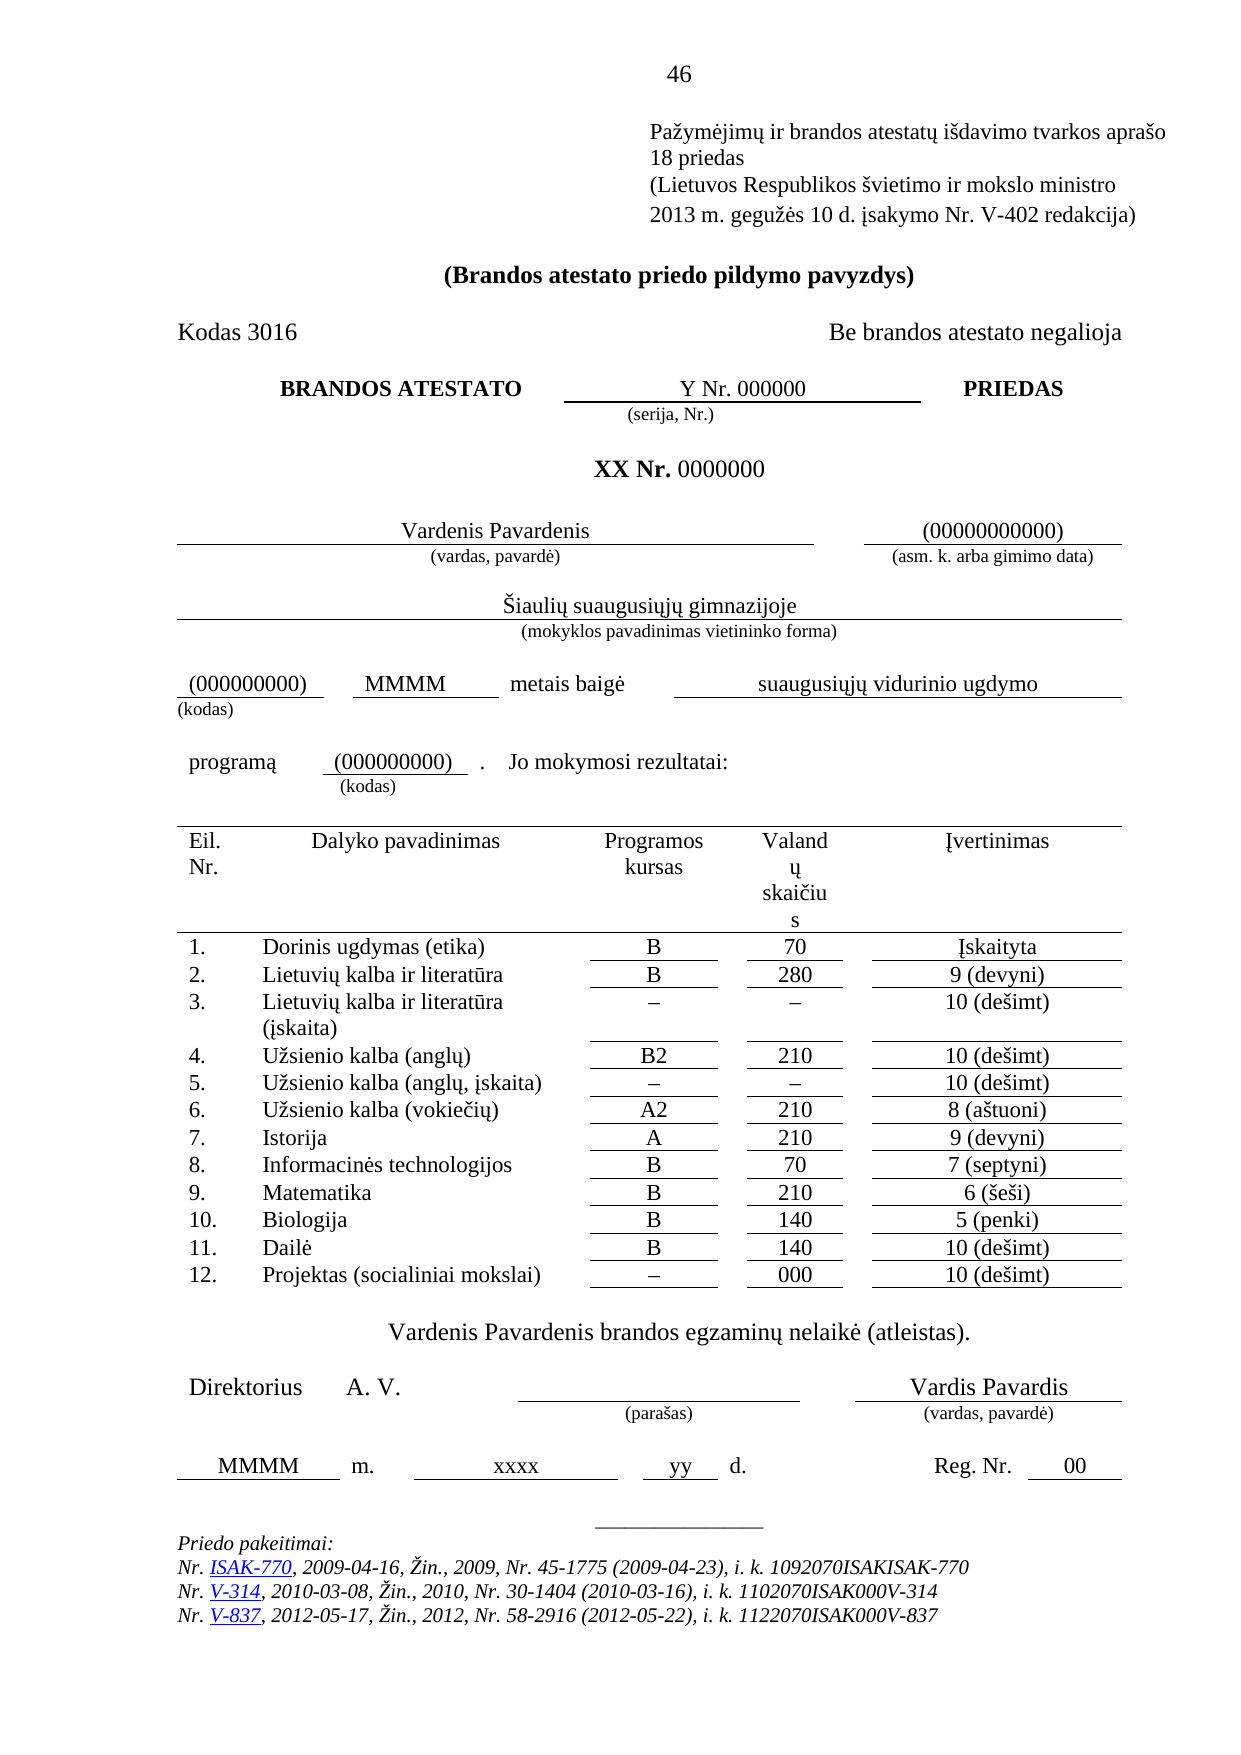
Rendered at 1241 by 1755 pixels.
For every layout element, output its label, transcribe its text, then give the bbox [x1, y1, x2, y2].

table_header Reg. Nr. [923, 1452, 1028, 1479]
table_cell [843, 1233, 872, 1260]
table_cell [718, 1205, 747, 1232]
table_header [800, 1452, 923, 1479]
table_cell A [590, 1124, 718, 1150]
table_cell [177, 1401, 517, 1431]
table_cell (parašas) [518, 1402, 800, 1431]
table_header [534, 375, 564, 401]
table_cell [718, 1260, 747, 1287]
table_header [800, 1372, 855, 1401]
table_cell Dorinis ugdymas (etika) [251, 933, 560, 959]
table_cell 210 [747, 1124, 843, 1150]
table_cell B [590, 933, 718, 959]
table_cell – [747, 988, 843, 1041]
table_cell 210 [747, 1097, 843, 1123]
table_cell – [747, 1069, 843, 1096]
table_header Šiaulių suaugusiųjų gimnazijoje [177, 593, 1122, 619]
table_cell [843, 1205, 872, 1232]
table_cell – [590, 988, 718, 1041]
table_cell [718, 960, 747, 987]
table_cell [560, 1041, 590, 1068]
table_cell [560, 1150, 590, 1178]
text (kodas) [177, 775, 1181, 797]
table_cell [560, 1233, 590, 1260]
table_header (000000000) [177, 670, 324, 697]
table_cell 8 (aštuoni) [872, 1097, 1122, 1123]
table_cell 11. [177, 1233, 251, 1260]
table_cell [843, 1178, 872, 1205]
table_cell 9 (devyni) [872, 961, 1122, 987]
table_cell [718, 1096, 747, 1123]
table_cell [843, 1041, 872, 1068]
table_cell Istorija [251, 1123, 560, 1150]
text Nr. V-837, 2012-05-17, Žin., 2012, Nr. 58-2916 (2012-05-22), i. k. 1122070ISAK000V-837 [177, 1603, 1181, 1627]
text _________________ [177, 1508, 1181, 1531]
table_cell [560, 1068, 590, 1096]
table_cell 5 (penki) [872, 1206, 1122, 1232]
table_cell 2. [177, 960, 251, 987]
table_cell Užsienio kalba (anglų, įskaita) [251, 1068, 560, 1096]
table_cell – [590, 1069, 718, 1096]
table_header Eil. Nr. [177, 827, 251, 932]
subtitle (Brandos atestato priedo pildymo pavyzdys) [177, 260, 1181, 289]
table_cell [560, 1096, 590, 1123]
table_header [518, 1372, 800, 1401]
text (Lietuvos Respublikos švietimo ir mokslo ministro [649, 171, 1181, 197]
table_header Įvertinimas [872, 827, 1122, 932]
text XX Nr. 0000000 [177, 454, 1181, 483]
table_cell 10 (dešimt) [872, 1042, 1122, 1068]
text Pažymėjimų ir brandos atestatų išdavimo tvarkos aprašo [649, 118, 1181, 144]
table_cell 10 (dešimt) [872, 988, 1122, 1041]
table_cell [560, 1205, 590, 1232]
table_cell 6 (šeši) [872, 1179, 1122, 1205]
table_cell (vardas, pavardė) [855, 1402, 1122, 1431]
table_cell [843, 933, 872, 959]
table_cell [560, 960, 590, 987]
table_cell [718, 933, 747, 959]
table_cell B [590, 1151, 718, 1178]
table_cell [814, 544, 863, 571]
table_header [560, 827, 590, 932]
table_cell A2 [590, 1097, 718, 1123]
table_header yy [643, 1452, 718, 1479]
table_header Dalyko pavadinimas [251, 827, 560, 932]
table_cell Lietuvių kalba ir literatūra [251, 960, 560, 987]
text 18 priedas [649, 144, 1181, 171]
table_cell B2 [590, 1042, 718, 1068]
table_cell Lietuvių kalba ir literatūra (įskaita) [251, 987, 560, 1041]
table_header xxxx [414, 1452, 618, 1479]
text Priedo pakeitimai: [177, 1531, 1181, 1555]
table_header [618, 1452, 643, 1479]
table_cell [718, 1068, 747, 1096]
table_cell Užsienio kalba (anglų) [251, 1041, 560, 1068]
table_cell 8. [177, 1150, 251, 1178]
table_cell [843, 1123, 872, 1150]
table_cell Biologija [251, 1205, 560, 1232]
table_cell 6. [177, 1096, 251, 1123]
table_cell [560, 1178, 590, 1205]
text 2013 m. gegužės 10 d. įsakymo Nr. V-402 redakcija) [649, 201, 1181, 227]
table_cell 7 (septyni) [872, 1151, 1122, 1178]
table_cell 3. [177, 987, 251, 1041]
table_header Valandų skaičius [747, 827, 843, 932]
table_cell Projektas (socialiniai mokslai) [251, 1260, 560, 1287]
table_header Programos kursas [590, 827, 718, 932]
table_header MMMM [177, 1452, 340, 1479]
table_cell 9. [177, 1178, 251, 1205]
table_cell B [590, 1179, 718, 1205]
table_cell 210 [747, 1179, 843, 1205]
table_cell [560, 1123, 590, 1150]
table_cell [718, 987, 747, 1041]
table_cell 000 [747, 1261, 843, 1287]
table_cell [560, 1260, 590, 1287]
table_cell 9 (devyni) [872, 1124, 1122, 1150]
table_cell [843, 1096, 872, 1123]
table_cell 7. [177, 1123, 251, 1150]
table_header [843, 827, 872, 932]
table_header Y Nr. 000000 [564, 375, 921, 401]
table_cell – [590, 1261, 718, 1287]
table_cell [843, 1260, 872, 1287]
table_header BRANDOS ATESTATO [177, 375, 533, 401]
table_header Jo mokymosi rezultatai: [497, 748, 1122, 774]
table_header (000000000) [323, 748, 468, 774]
table_cell [560, 933, 590, 959]
table_cell [718, 1150, 747, 1178]
table_header . [468, 748, 497, 774]
table_header [921, 375, 952, 401]
table_header PRIEDAS [952, 375, 1122, 401]
table_cell [560, 987, 590, 1041]
table_cell [718, 1233, 747, 1260]
table_header Direktorius A. V. [177, 1372, 517, 1401]
table_cell 280 [747, 961, 843, 987]
table_cell 1. [177, 933, 251, 959]
table_cell [843, 1068, 872, 1096]
text Nr. V-314, 2010-03-08, Žin., 2010, Nr. 30-1404 (2010-03-16), i. k. 1102070ISAK000V-314 [177, 1579, 1181, 1603]
table_cell (asm. k. arba gimimo data) [864, 545, 1122, 571]
table_cell 140 [747, 1234, 843, 1260]
text Vardenis Pavardenis brandos egzaminų nelaikė (atleistas). [177, 1317, 1181, 1346]
table_cell [718, 1123, 747, 1150]
table_cell [843, 960, 872, 987]
table_header [814, 517, 863, 544]
table_cell [718, 1041, 747, 1068]
table_header m. [340, 1452, 414, 1479]
table_cell 70 [747, 933, 843, 959]
table_cell 140 [747, 1206, 843, 1232]
table_cell 10 (dešimt) [872, 1069, 1122, 1096]
table_header MMMM [353, 670, 498, 697]
table_cell 10 (dešimt) [872, 1261, 1122, 1287]
table_header [294, 748, 323, 774]
table_cell B [590, 1234, 718, 1260]
table_cell 10. [177, 1205, 251, 1232]
table_cell B [590, 1206, 718, 1232]
table_header [324, 670, 353, 697]
table_cell 210 [747, 1042, 843, 1068]
table_cell 12. [177, 1260, 251, 1287]
table_header 00 [1028, 1452, 1122, 1479]
table_header suaugusiųjų vidurinio ugdymo [674, 670, 1122, 697]
table_header [718, 827, 747, 932]
text Nr. ISAK-770, 2009-04-16, Žin., 2009, Nr. 45-1775 (2009-04-23), i. k. 1092070ISAKISAK-770 [177, 1555, 1181, 1579]
table_cell [718, 1178, 747, 1205]
table_cell [800, 1401, 855, 1431]
table_cell 70 [747, 1151, 843, 1178]
table_cell [843, 987, 872, 1041]
table_cell B [590, 961, 718, 987]
table_header [645, 670, 673, 697]
text (kodas) [177, 698, 1181, 719]
table_header Vardis Pavardis [855, 1372, 1122, 1401]
table_header programą [177, 748, 294, 774]
text Kodas 3016 Be brandos atestato negalioja [177, 317, 1181, 346]
table_cell [843, 1150, 872, 1178]
table_cell 4. [177, 1041, 251, 1068]
table_header (00000000000) [864, 517, 1122, 544]
table_cell Įskaityta [872, 933, 1122, 959]
table_cell 5. [177, 1068, 251, 1096]
table_cell Dailė [251, 1233, 560, 1260]
table_cell Informacinės technologijos [251, 1150, 560, 1178]
table_header metais baigė [499, 670, 644, 697]
text (mokyklos pavadinimas vietininko forma) [177, 620, 1181, 642]
table_cell Matematika [251, 1178, 560, 1205]
table_header Vardenis Pavardenis [177, 517, 813, 544]
text (serija, Nr.) [177, 402, 1181, 424]
table_cell (vardas, pavardė) [177, 545, 813, 571]
table_header d. [718, 1452, 799, 1479]
table_cell Užsienio kalba (vokiečių) [251, 1096, 560, 1123]
table_cell 10 (dešimt) [872, 1234, 1122, 1260]
